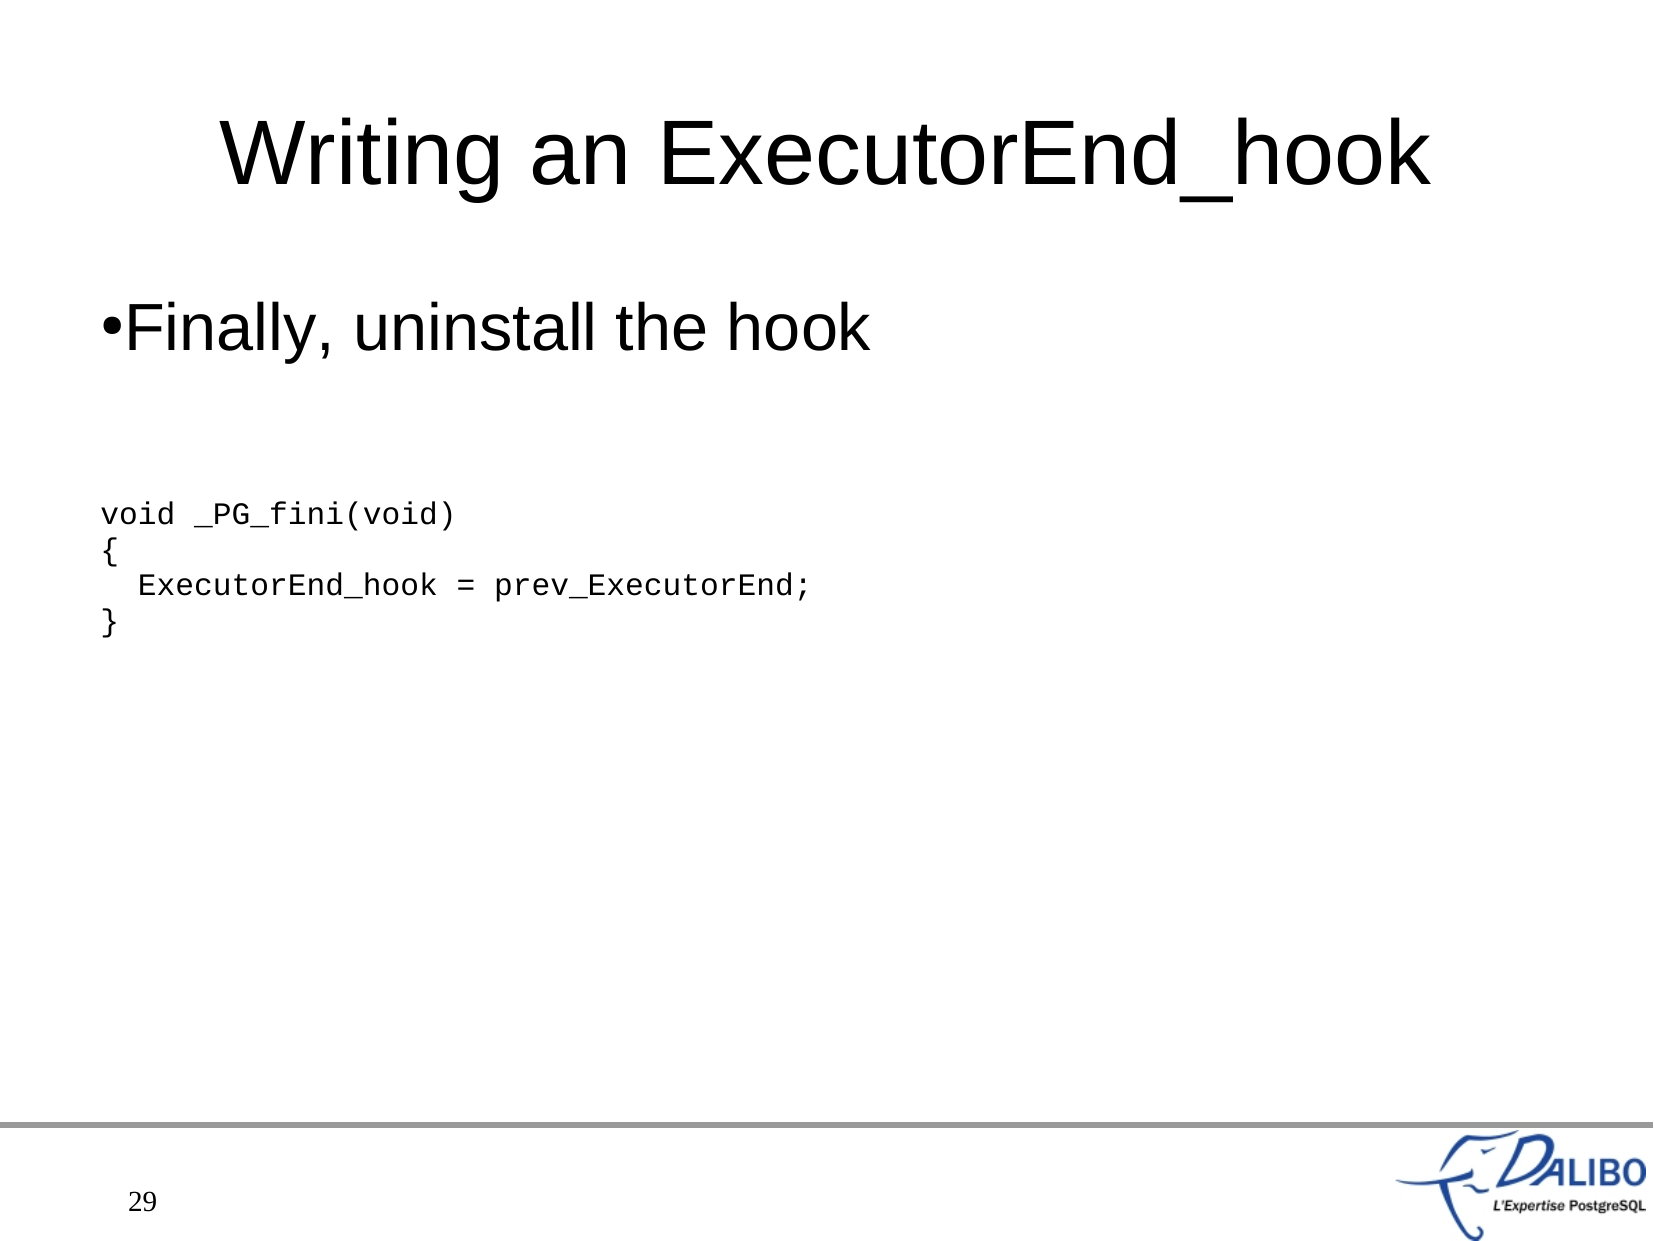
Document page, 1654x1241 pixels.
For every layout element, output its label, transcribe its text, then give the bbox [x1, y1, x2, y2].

title Writing an ExecutorEnd_hook [82, 49, 1571, 257]
picture [1395, 1130, 1646, 1241]
list Finally, uninstall the hook void _PG_fini(void) { ExecutorEnd_hook = prev_ExecutorEnd; } [82, 290, 1571, 1109]
